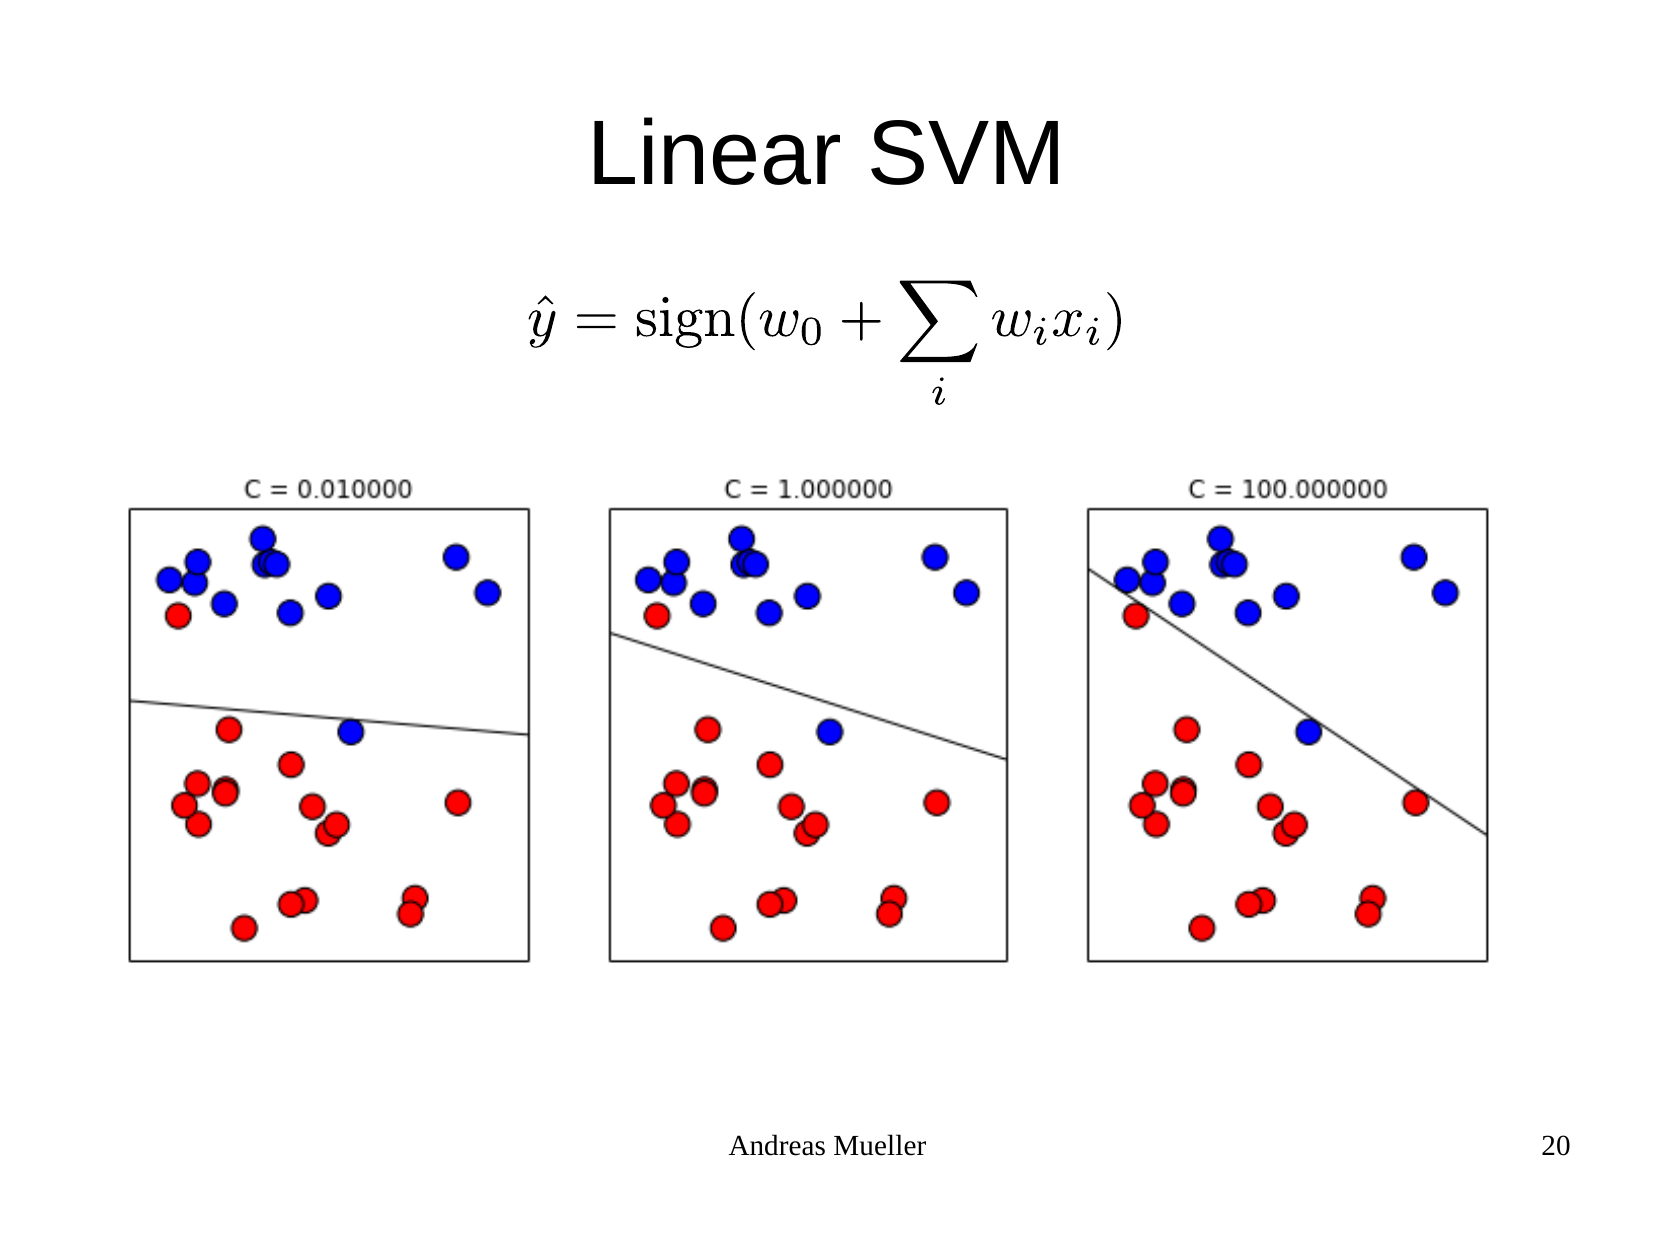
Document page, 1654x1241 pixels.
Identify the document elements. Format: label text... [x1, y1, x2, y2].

title Linear SVM [82, 49, 1571, 257]
picture [115, 464, 1501, 976]
text_box [526, 274, 1127, 406]
